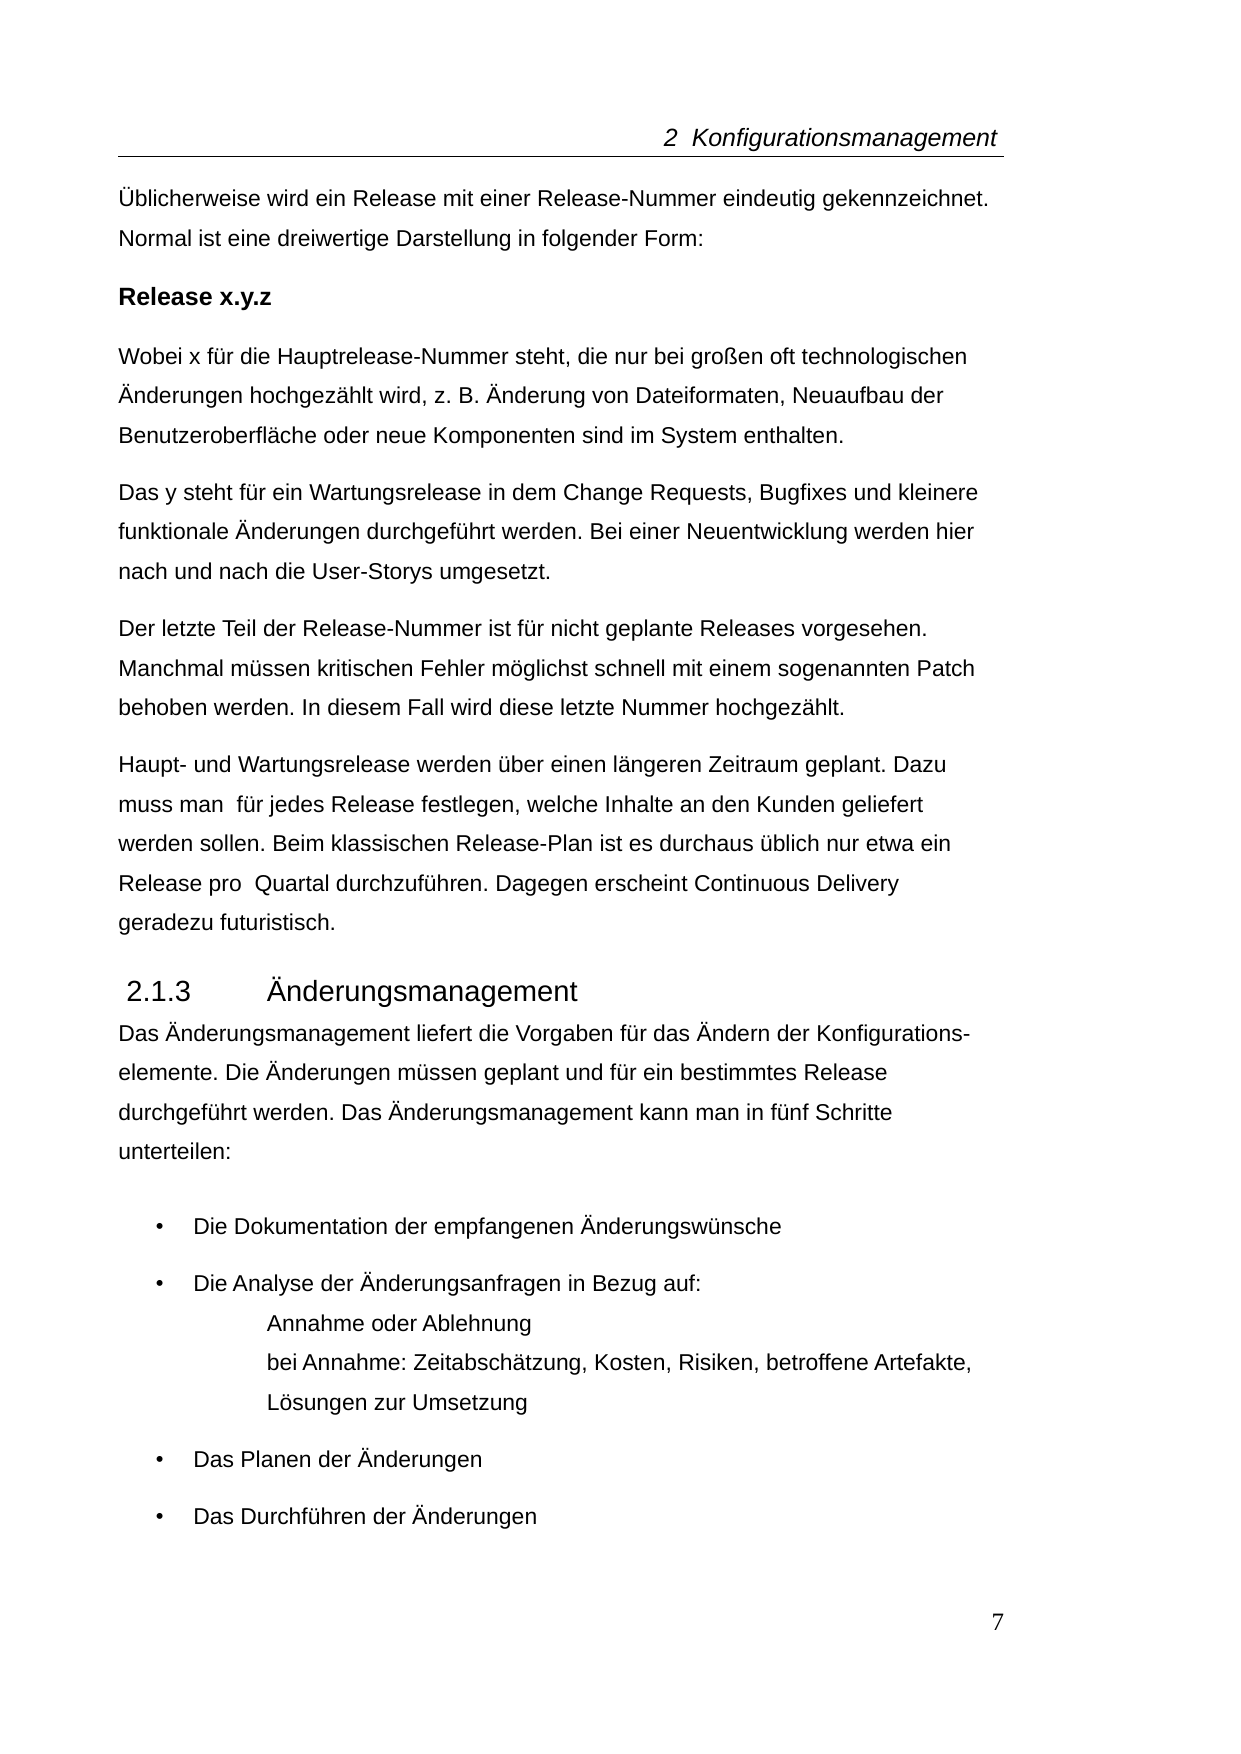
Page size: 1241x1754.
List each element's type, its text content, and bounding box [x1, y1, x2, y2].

text Release x.y.z [118, 282, 1004, 311]
text Wobei x für die Hauptrelease-Nummer steht, die nur bei großen oft technologischen Änderungen hochgezählt wird, z. B. Änderung von Dateiformaten, Neuaufbau der Benutzeroberfläche oder neue Komponenten sind im System enthalten. [118, 343, 1004, 448]
list Die Analyse der Änderungsanfragen in Bezug auf: Annahme oder Ablehnung bei Annahme: Zeitabschätzung, Kosten, Risiken, betroffene Artefakte, Lösungen zur Umsetzung [156, 1270, 1004, 1415]
text Der letzte Teil der Release-Nummer ist für nicht geplante Releases vorgesehen. Manchmal müssen kritischen Fehler möglichst schnell mit einem sogenannten Patch behoben werden. In diesem Fall wird diese letzte Nummer hochgezählt. [118, 615, 1004, 720]
list Das Durchführen der Änderungen [156, 1503, 1004, 1529]
text Das y steht für ein Wartungsrelease in dem Change Requests, Bugfixes und kleinere funktionale Änderungen durchgeführt werden. Bei einer Neuentwicklung werden hier nach und nach die User-Storys umgesetzt. [118, 479, 1004, 584]
list Die Dokumentation der empfangenen Änderungswünsche [156, 1213, 1004, 1239]
text Üblicherweise wird ein Release mit einer Release-Nummer eindeutig gekennzeichnet. Normal ist eine dreiwertige Darstellung in folgender Form: [118, 185, 1004, 251]
text Haupt- und Wartungsrelease werden über einen längeren Zeitraum geplant. Dazu muss man für jedes Release festlegen, welche Inhalte an den Kunden geliefert werden sollen. Beim klassischen Release-Plan ist es durchaus üblich nur etwa ein Release pro Quartal durchzuführen. Dagegen erscheint Continuous Delivery geradezu futuristisch. [118, 751, 1004, 935]
subtitle Änderungsmanagement [118, 973, 1004, 1007]
list Das Planen der Änderungen [156, 1446, 1004, 1472]
text Das Änderungsmanagement liefert die Vorgaben für das Ändern der Konfigurations-elemente. Die Änderungen müssen geplant und für ein bestimmtes Release durchgeführt werden. Das Änderungsmanagement kann man in fünf Schritte unterteilen: [118, 1019, 1004, 1164]
